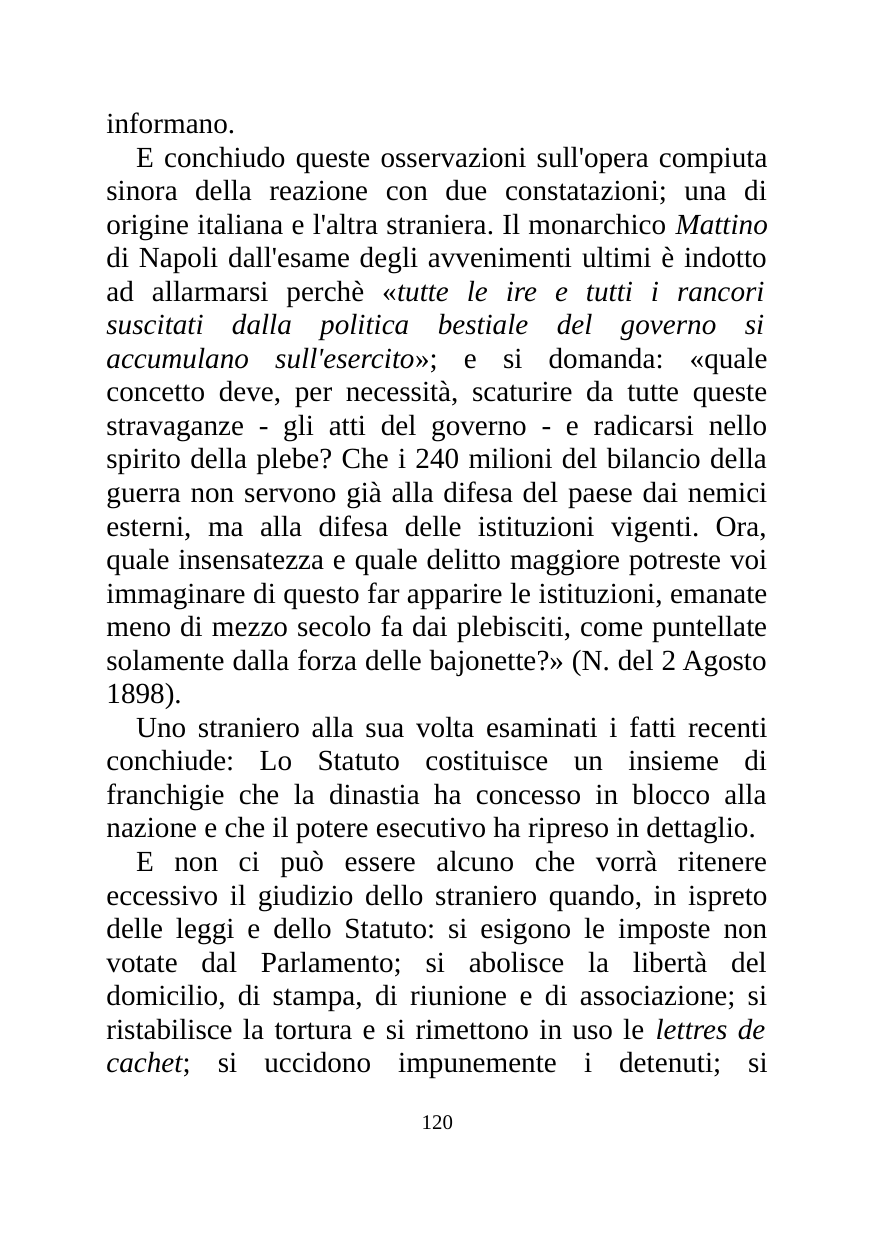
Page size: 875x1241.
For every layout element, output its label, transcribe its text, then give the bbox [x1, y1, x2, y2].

text E conchiudo queste osservazioni sull'opera compiuta sinora della reazione con due constatazioni; una di origine italiana e l'altra straniera. Il monarchico Mattino di Napoli dall'esame degli avvenimenti ultimi è indotto ad allarmarsi perchè «tutte le ire e tutti i rancori suscitati dalla politica bestiale del governo si accumulano sull'esercito»; e si domanda: «quale concetto deve, per necessità, scaturire da tutte queste stravaganze - gli atti del governo - e radicarsi nello spirito della plebe? Che i 240 milioni del bilancio della guerra non servono già alla difesa del paese dai nemici esterni, ma alla difesa delle istituzioni vigenti. Ora, quale insensatezza e quale delitto maggiore potreste voi immaginare di questo far apparire le istituzioni, emanate meno di mezzo secolo fa dai plebisciti, come puntellate solamente dalla forza delle bajonette?» (N. del 2 Agosto 1898). [106, 140, 768, 710]
text E non ci può essere alcuno che vorrà ritenere eccessivo il giudizio dello straniero quando, in ispreto delle leggi e dello Statuto: si esigono le imposte non votate dal Parlamento; si abolisce la libertà del domicilio, di stampa, di riunione e di associazione; si ristabilisce la tortura e si rimettono in uso le lettres de cachet; si uccidono impunemente i detenuti; si [106, 844, 768, 1079]
text Uno straniero alla sua volta esaminati i fatti recenti conchiude: Lo Statuto costituisce un insieme di franchigie che la dinastia ha concesso in blocco alla nazione e che il potere esecutivo ha ripreso in dettaglio. [106, 710, 768, 844]
text informano. [106, 106, 768, 140]
